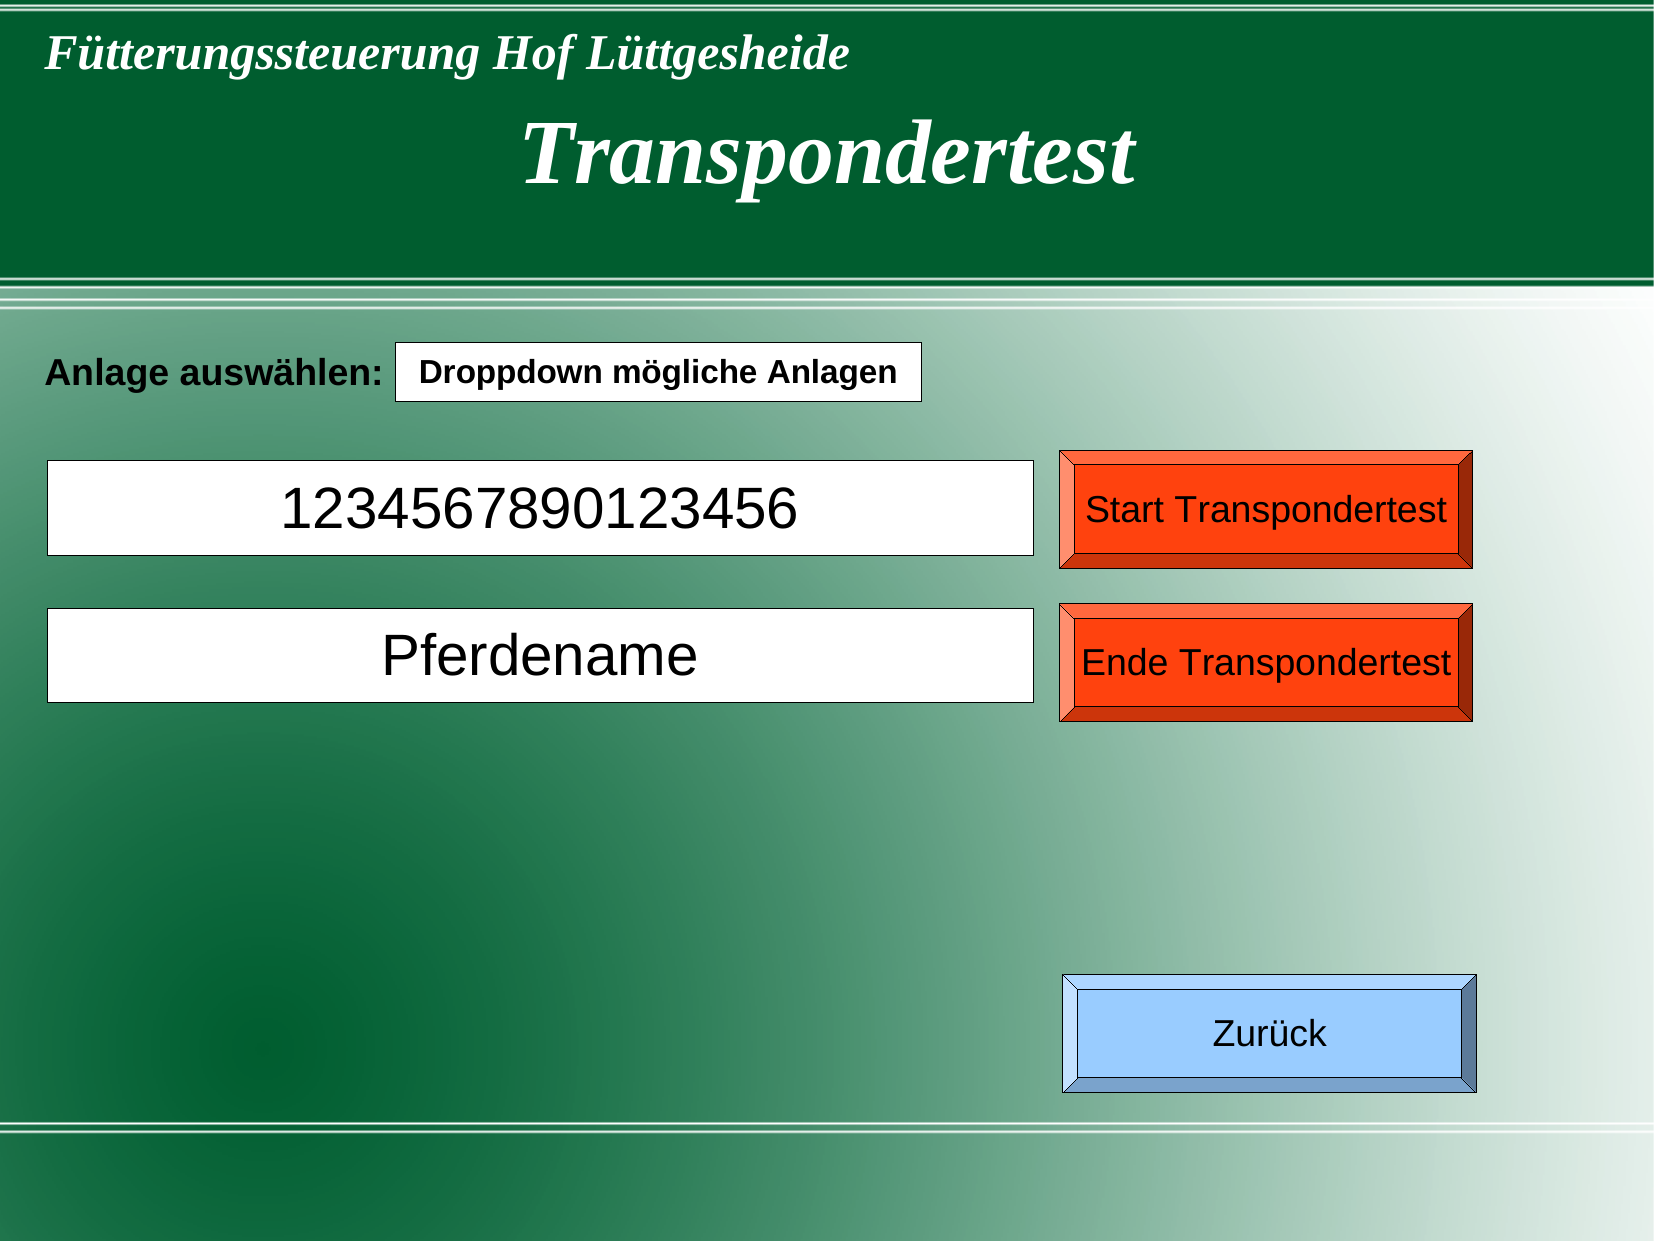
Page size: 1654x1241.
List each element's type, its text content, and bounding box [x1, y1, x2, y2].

title Transpondertest [82, 102, 1571, 204]
picture [0, 0, 1654, 1241]
text_box 1234567890123456 [47, 460, 1034, 556]
text_box Droppdown mögliche Anlagen [395, 342, 922, 402]
text_box Ende Transpondertest [1075, 619, 1458, 706]
text_box Fütterungssteuerung Hof Lüttgesheide [29, 17, 866, 89]
text_box Anlage auswählen: [29, 343, 414, 446]
text_box Start Transpondertest [1075, 465, 1458, 553]
text_box Zurück [1078, 990, 1461, 1077]
text_box Pferdename [47, 608, 1034, 703]
